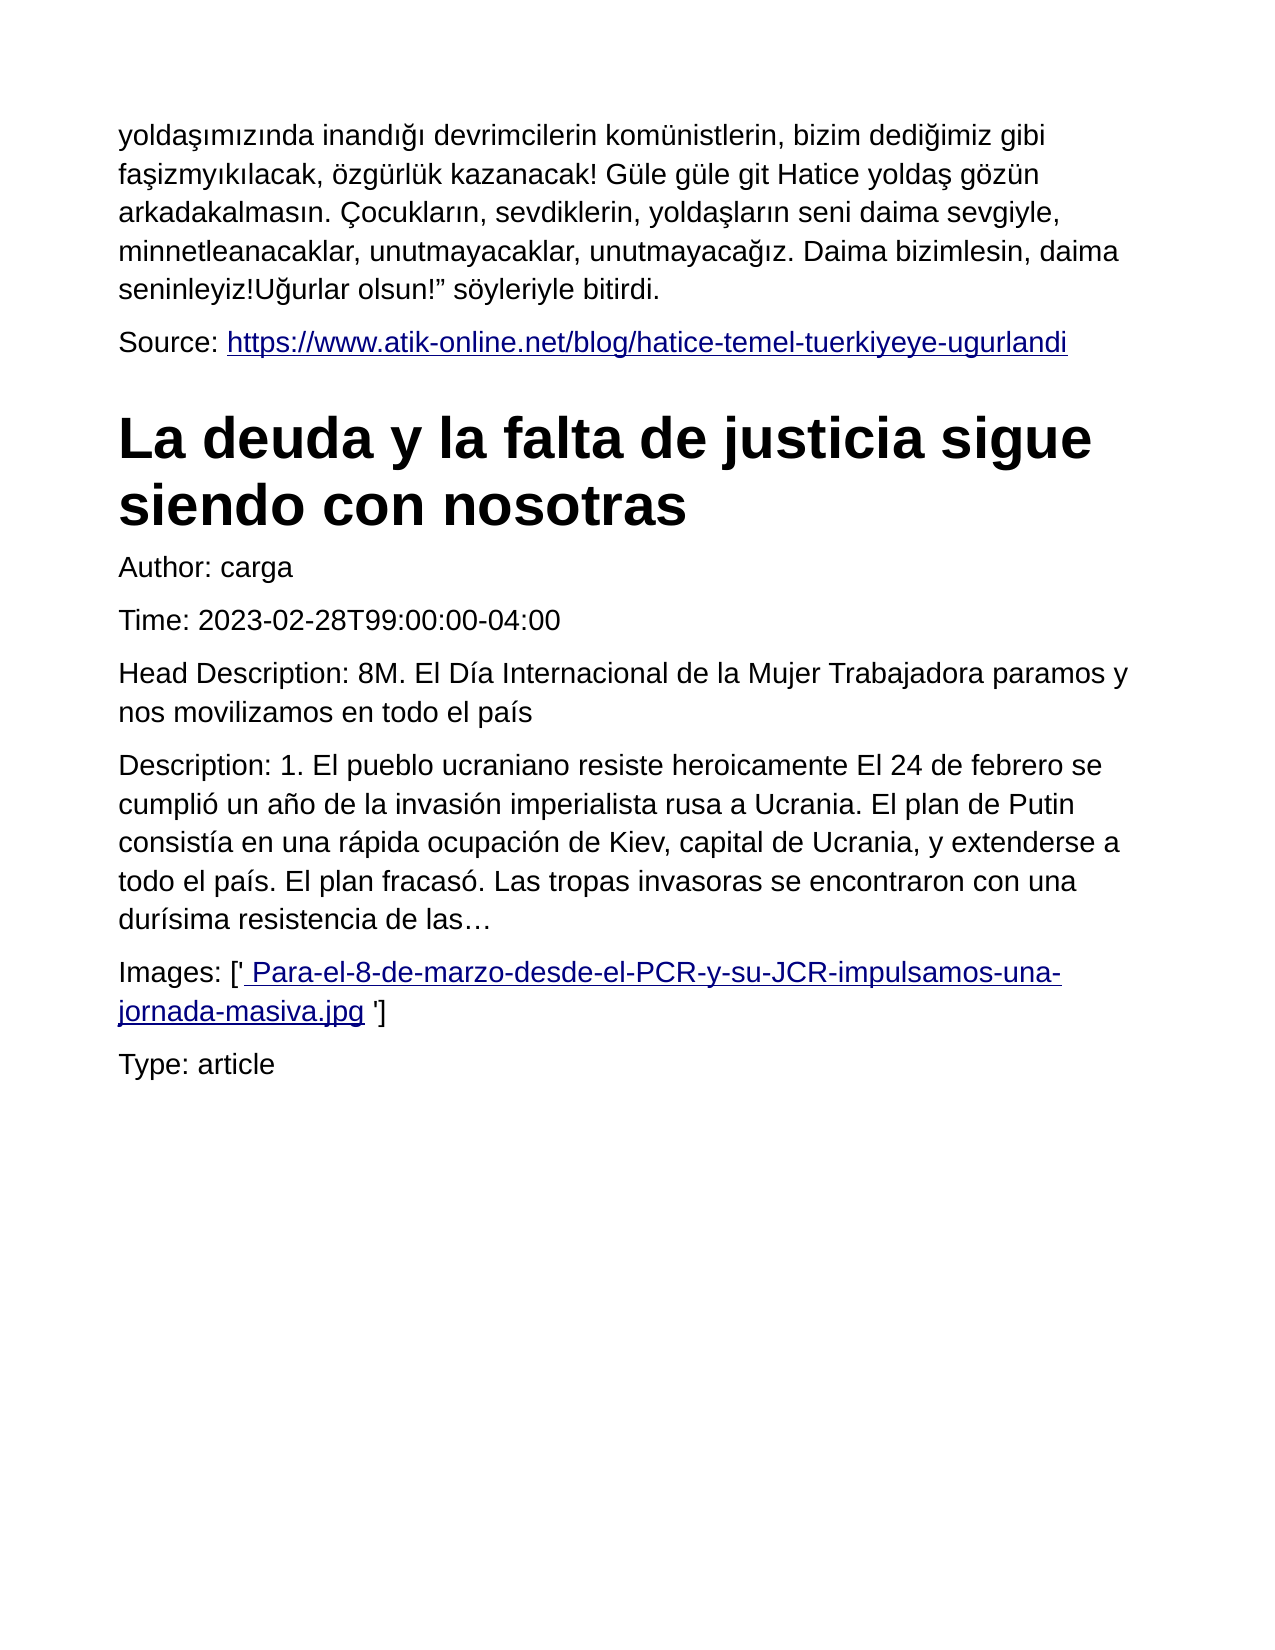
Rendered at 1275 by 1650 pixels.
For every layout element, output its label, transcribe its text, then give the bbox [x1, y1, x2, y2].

text Type: article [118, 1047, 1157, 1081]
text Time: 2023-02-28T99:00:00-04:00 [118, 603, 1157, 637]
text Description: 1. El pueblo ucraniano resiste heroicamente El 24 de febrero se cumplió un año de la invasión imperialista rusa a Ucrania. El plan de Putin consistía en una rápida ocupación de Kiev, capital de Ucrania, y extenderse a todo el país. El plan fracasó. Las tropas invasoras se encontraron con una durísima resistencia de las… [118, 748, 1157, 936]
text Images: [' Para-el-8-de-marzo-desde-el-PCR-y-su-JCR-impulsamos-una-jornada-masiva.jpg '] [118, 955, 1157, 1027]
text Source: https://www.atik-online.net/blog/hatice-temel-tuerkiyeye-ugurlandi [118, 325, 1157, 359]
text Head Description: 8M. El Día Internacional de la Mujer Trabajadora paramos y nos movilizamos en todo el país [118, 656, 1157, 728]
text Author: carga [118, 550, 1157, 584]
subtitle La deuda y la falta de justicia sigue siendo con nosotras [118, 403, 1157, 538]
text yoldaşımızında inandığı devrimcilerin komünistlerin, bizim dediğimiz gibi faşizmyıkılacak, özgürlük kazanacak! Güle güle git Hatice yoldaş gözün arkadakalmasın. Çocukların, sevdiklerin, yoldaşların seni daima sevgiyle, minnetleanacaklar, unutmayacaklar, unutmayacağız. Daima bizimlesin, daima seninleyiz!Uğurlar olsun!” söyleriyle bitirdi. [118, 118, 1157, 306]
